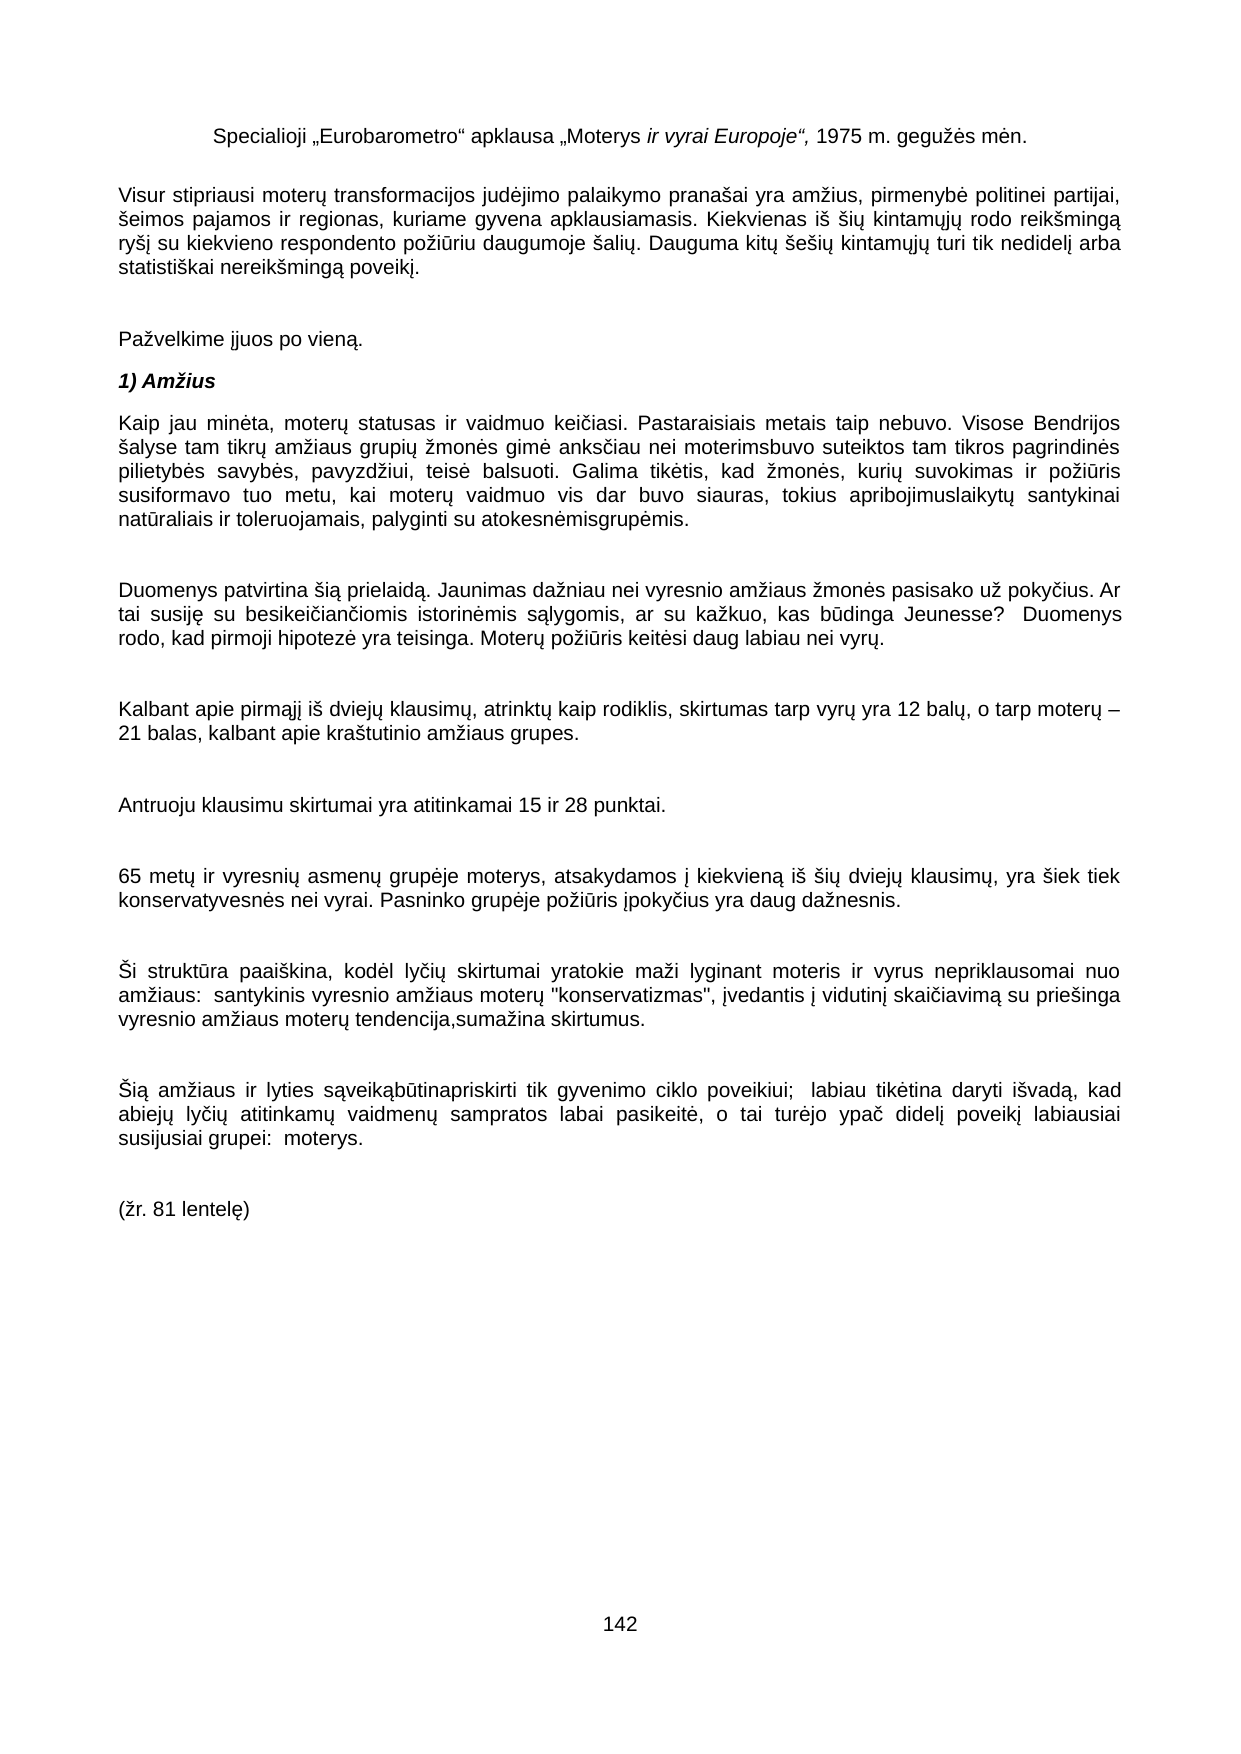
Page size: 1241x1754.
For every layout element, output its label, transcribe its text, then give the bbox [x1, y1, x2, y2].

text Kaip jau minėta, moterų statusas ir vaidmuo keičiasi. Pastaraisiais metais taip nebuvo. Visose Bendrijos šalyse tam tikrų amžiaus grupių žmonės gimė anksčiau nei moterimsbuvo suteiktos tam tikros pagrindinės pilietybės savybės, pavyzdžiui, teisė balsuoti. Galima tikėtis, kad žmonės, kurių suvokimas ir požiūris susiformavo tuo metu, kai moterų vaidmuo vis dar buvo siauras, tokius apribojimuslaikytų santykinai natūraliais ir toleruojamais, palyginti su atokesnėmisgrupėmis. [118, 411, 1122, 531]
text Visur stipriausi moterų transformacijos judėjimo palaikymo pranašai yra amžius, pirmenybė politinei partijai, šeimos pajamos ir regionas, kuriame gyvena apklausiamasis. Kiekvienas iš šių kintamųjų rodo reikšmingą ryšį su kiekvieno respondento požiūriu daugumoje šalių. Dauguma kitų šešių kintamųjų turi tik nedidelį arba statistiškai nereikšmingą poveikį. [118, 183, 1122, 279]
text Šią amžiaus ir lyties sąveikąbūtinapriskirti tik gyvenimo ciklo poveikiui; labiau tikėtina daryti išvadą, kad abiejų lyčių atitinkamų vaidmenų sampratos labai pasikeitė, o tai turėjo ypač didelį poveikį labiausiai susijusiai grupei: moterys. [118, 1078, 1122, 1150]
subtitle 1) Amžius [118, 369, 1122, 393]
text Pažvelkime įjuos po vieną. [118, 326, 1122, 350]
text Kalbant apie pirmąjį iš dviejų klausimų, atrinktų kaip rodiklis, skirtumas tarp vyrų yra 12 balų, o tarp moterų – 21 balas, kalbant apie kraštutinio amžiaus grupes. [118, 697, 1122, 745]
text 65 metų ir vyresnių asmenų grupėje moterys, atsakydamos į kiekvieną iš šių dviejų klausimų, yra šiek tiek konservatyvesnės nei vyrai. Pasninko grupėje požiūris įpokyčius yra daug dažnesnis. [118, 864, 1122, 912]
text (žr. 81 lentelę) [118, 1197, 1122, 1221]
text Ši struktūra paaiškina, kodėl lyčių skirtumai yratokie maži lyginant moteris ir vyrus nepriklausomai nuo amžiaus: santykinis vyresnio amžiaus moterų "konservatizmas", įvedantis į vidutinį skaičiavimą su priešinga vyresnio amžiaus moterų tendencija,sumažina skirtumus. [118, 959, 1122, 1031]
text Antruoju klausimu skirtumai yra atitinkamai 15 ir 28 punktai. [118, 792, 1122, 816]
text Duomenys patvirtina šią prielaidą. Jaunimas dažniau nei vyresnio amžiaus žmonės pasisako už pokyčius. Ar tai susiję su besikeičiančiomis istorinėmis sąlygomis, ar su kažkuo, kas būdinga Jeunesse? Duomenys rodo, kad pirmoji hipotezė yra teisinga. Moterų požiūris keitėsi daug labiau nei vyrų. [118, 578, 1122, 650]
